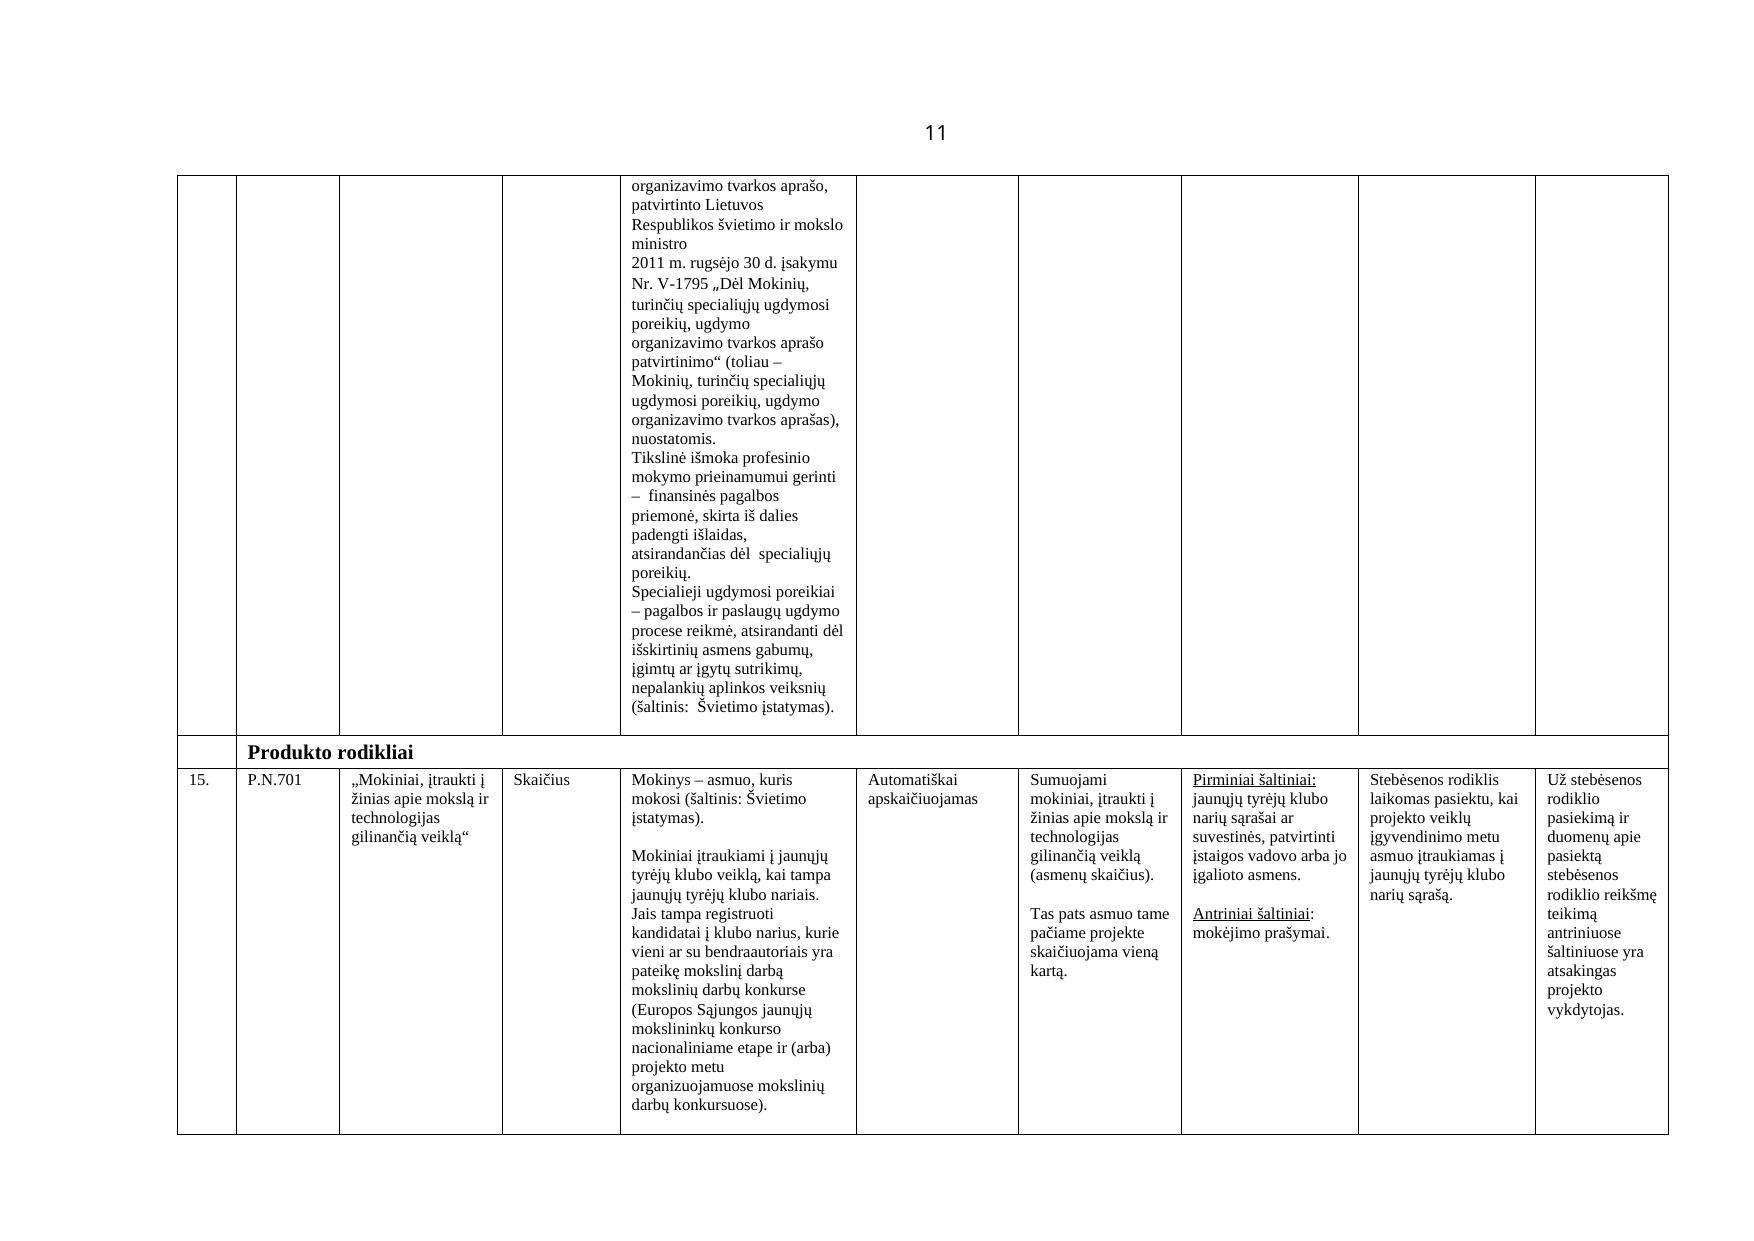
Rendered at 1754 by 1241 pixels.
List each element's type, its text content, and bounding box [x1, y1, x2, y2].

table_cell [503, 176, 620, 735]
table_cell Produkto rodikliai [237, 736, 1668, 768]
table_cell Skaičius [503, 769, 620, 1133]
table_cell Stebėsenos rodiklis laikomas pasiektu, kai projekto veiklų įgyvendinimo metu asmuo įtraukiamas į jaunųjų tyrėjų klubo narių sąrašą. [1359, 769, 1535, 1133]
table_cell P.N.701 [237, 769, 339, 1133]
table_cell „Mokiniai, įtraukti į žinias apie mokslą ir technologijas gilinančią veiklą“ [340, 769, 502, 1133]
table_cell Sumuojami mokiniai, įtraukti į žinias apie mokslą ir technologijas gilinančią veiklą (asmenų skaičius). Tas pats asmuo tame pačiame projekte skaičiuojama vieną kartą. [1019, 769, 1181, 1133]
table_cell Mokinys – asmuo, kuris mokosi (šaltinis: Švietimo įstatymas). Mokiniai įtraukiami į jaunųjų tyrėjų klubo veiklą, kai tampa jaunųjų tyrėjų klubo nariais. Jais tampa registruoti kandidatai į klubo narius, kurie vieni ar su bendraautoriais yra pateikę mokslinį darbą mokslinių darbų konkurse (Europos Sąjungos jaunųjų mokslininkų konkurso nacionaliniame etape ir (arba) projekto metu organizuojamuose mokslinių darbų konkursuose). [621, 769, 856, 1133]
table_cell Už stebėsenos rodiklio pasiekimą ir duomenų apie pasiektą stebėsenos rodiklio reikšmę teikimą antriniuose šaltiniuose yra atsakingas projekto vykdytojas. [1536, 769, 1668, 1133]
table_cell [237, 176, 339, 735]
table_cell [340, 176, 502, 735]
table_cell [178, 736, 236, 768]
table_cell [1536, 176, 1668, 735]
table_cell organizavimo tvarkos aprašo, patvirtinto Lietuvos Respublikos švietimo ir mokslo ministro 2011 m. rugsėjo 30 d. įsakymu Nr. V-1795 „Dėl Mokinių, turinčių specialiųjų ugdymosi poreikių, ugdymo organizavimo tvarkos aprašo patvirtinimo“ (toliau – Mokinių, turinčių specialiųjų ugdymosi poreikių, ugdymo organizavimo tvarkos aprašas), nuostatomis. Tikslinė išmoka profesinio mokymo prieinamumui gerinti – finansinės pagalbos priemonė, skirta iš dalies padengti išlaidas, atsirandančias dėl specialiųjų poreikių. Specialieji ugdymosi poreikiai – pagalbos ir paslaugų ugdymo procese reikmė, atsirandanti dėl išskirtinių asmens gabumų, įgimtų ar įgytų sutrikimų, nepalankių aplinkos veiksnių (šaltinis: Švietimo įstatymas). [621, 176, 856, 735]
table_cell [1359, 176, 1535, 735]
table_cell Pirminiai šaltiniai: jaunųjų tyrėjų klubo narių sąrašai ar suvestinės, patvirtinti įstaigos vadovo arba jo įgalioto asmens. Antriniai šaltiniai: mokėjimo prašymai. [1182, 769, 1358, 1133]
table_cell [1182, 176, 1358, 735]
table_cell 15. [178, 769, 236, 1133]
table_cell [857, 176, 1018, 735]
table_cell [1019, 176, 1181, 735]
table_cell [178, 176, 236, 735]
table_cell Automatiškai apskaičiuojamas [857, 769, 1018, 1133]
